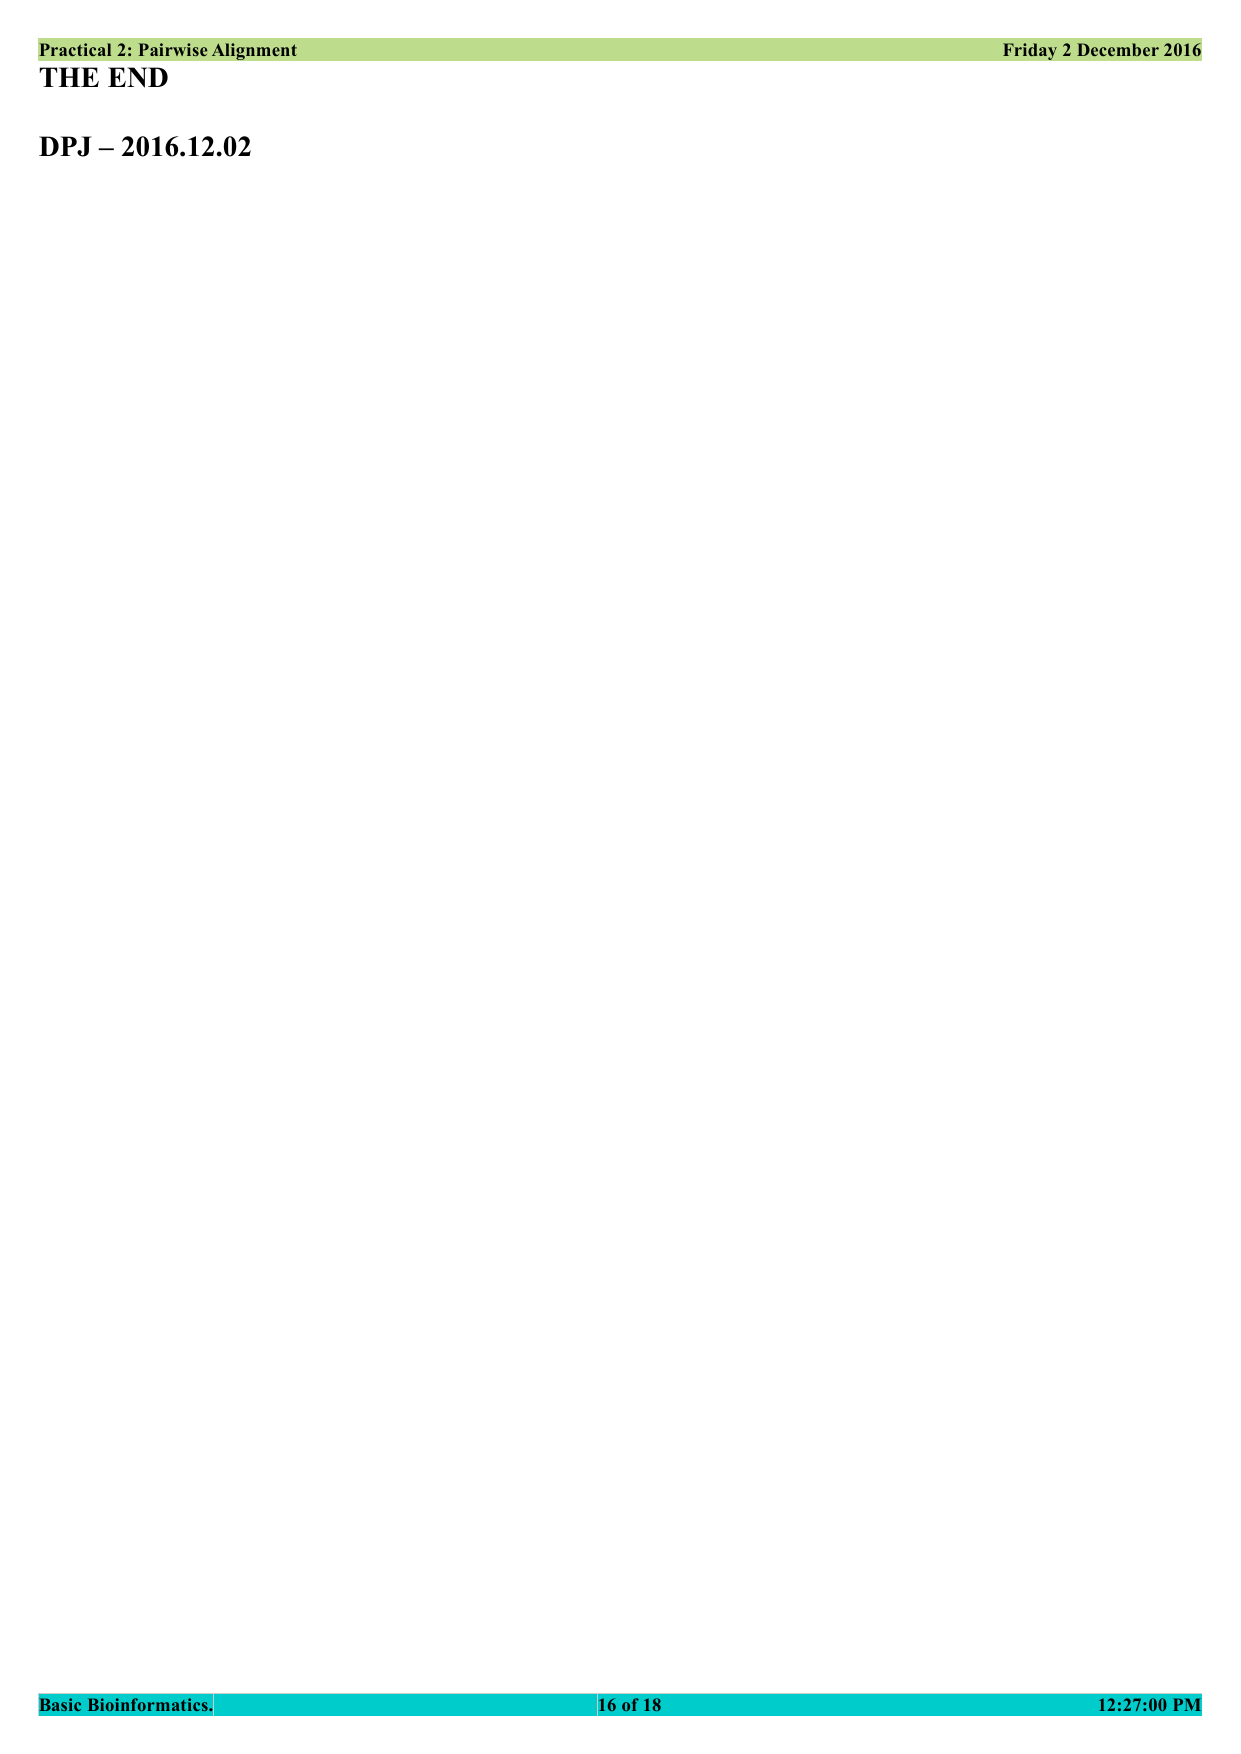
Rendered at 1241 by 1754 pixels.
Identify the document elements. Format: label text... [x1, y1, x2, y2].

text THE END [38, 61, 1202, 94]
text DPJ – 2016.12.02 [38, 129, 1202, 163]
